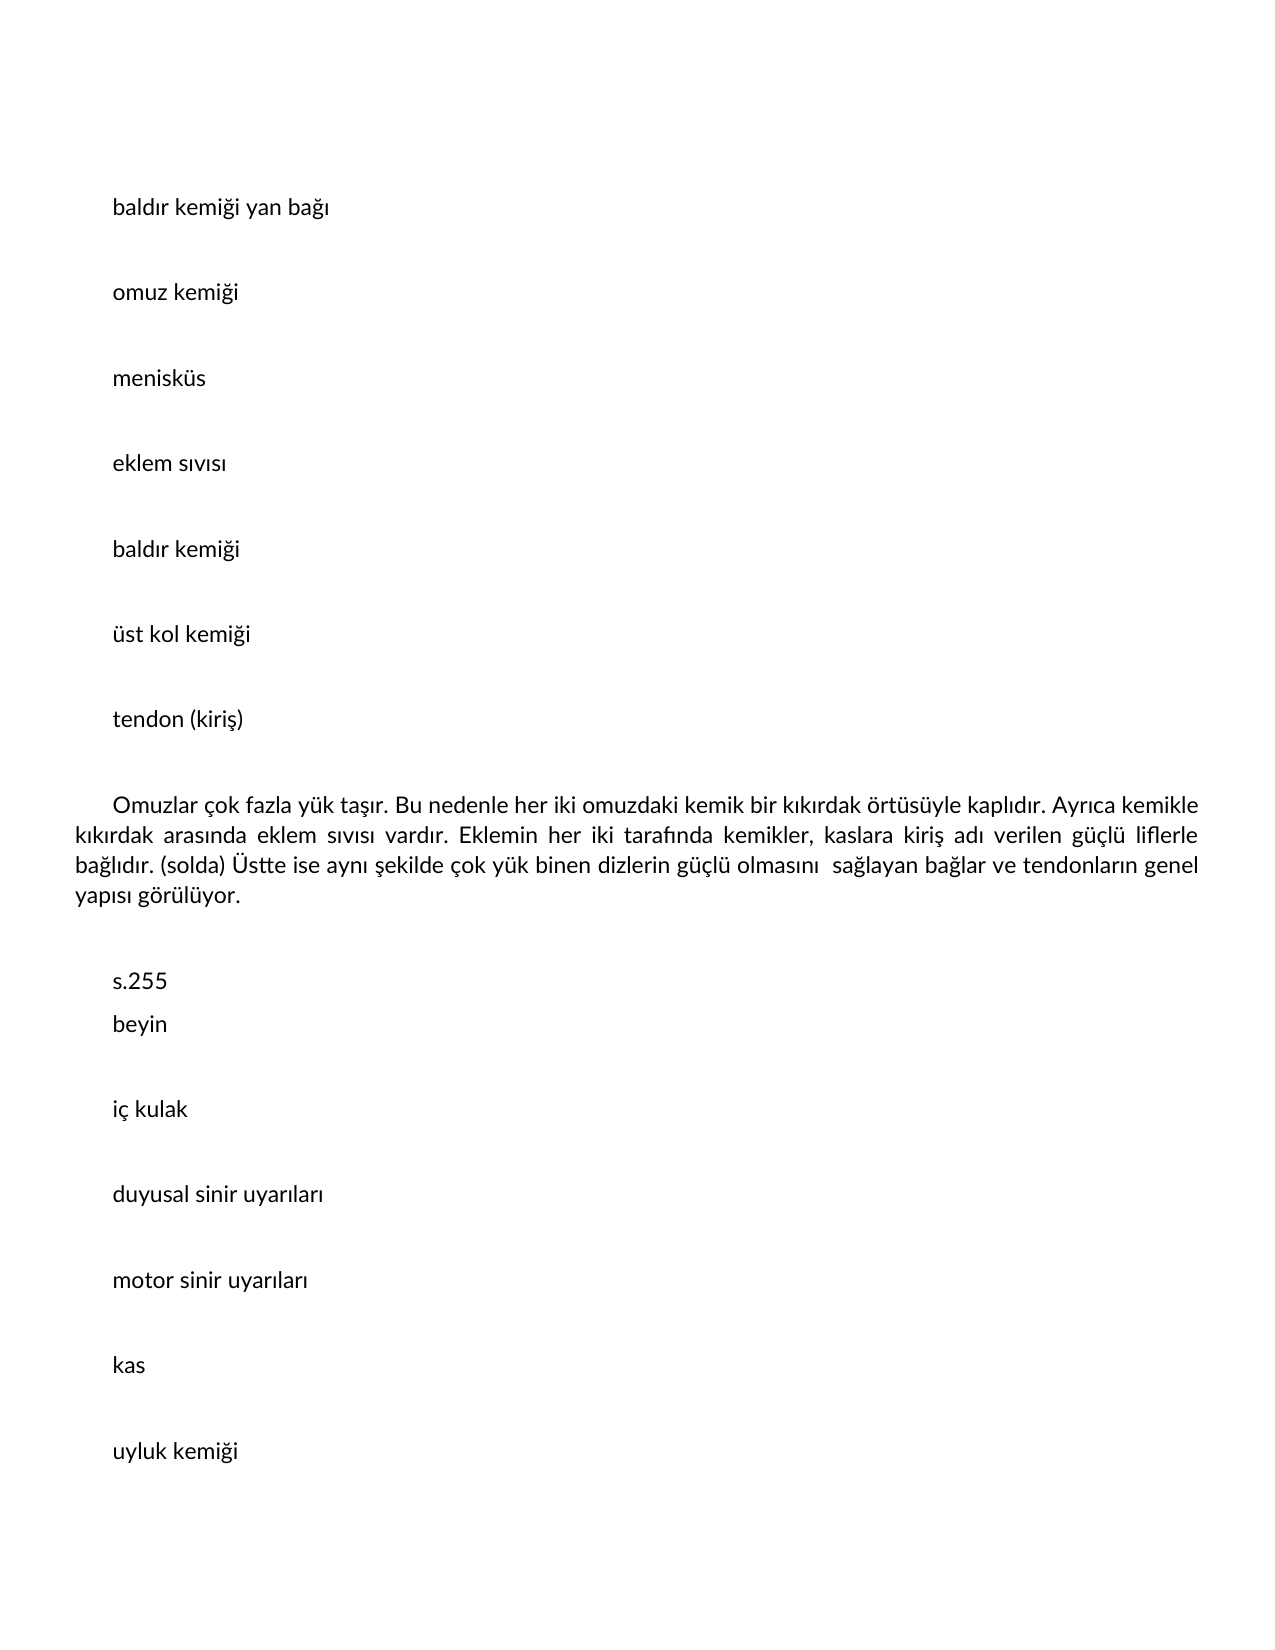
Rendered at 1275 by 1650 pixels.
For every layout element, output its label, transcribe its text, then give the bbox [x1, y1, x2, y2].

text duyusal sinir uyarıları [75, 1180, 1200, 1208]
text motor sinir uyarıları [75, 1266, 1200, 1293]
text s.255 [75, 967, 1200, 994]
text menisküs [75, 363, 1200, 391]
text baldır kemiği yan bağı [75, 193, 1200, 220]
text baldır kemiği [75, 534, 1200, 562]
text iç kulak [75, 1095, 1200, 1122]
text Omuzlar çok fazla yük taşır. Bu nedenle her iki omuzdaki kemik bir kıkırdak örtüsüyle kaplıdır. Ayrıca kemikle kıkırdak arasında eklem sıvısı vardır. Eklemin her iki tarafında kemikler, kaslara kiriş adı verilen güçlü liflerle bağlıdır. (solda) Üstte ise aynı şekilde çok yük binen dizlerin güçlü olmasını sağlayan bağlar ve tendonların genel yapısı görülüyor. [75, 791, 1200, 909]
text tendon (kiriş) [75, 705, 1200, 733]
text kas [75, 1351, 1200, 1378]
text omuz kemiği [75, 278, 1200, 306]
text uyluk kemiği [75, 1436, 1200, 1464]
text üst kol kemiği [75, 620, 1200, 647]
text beyin [75, 1009, 1200, 1037]
text eklem sıvısı [75, 449, 1200, 476]
